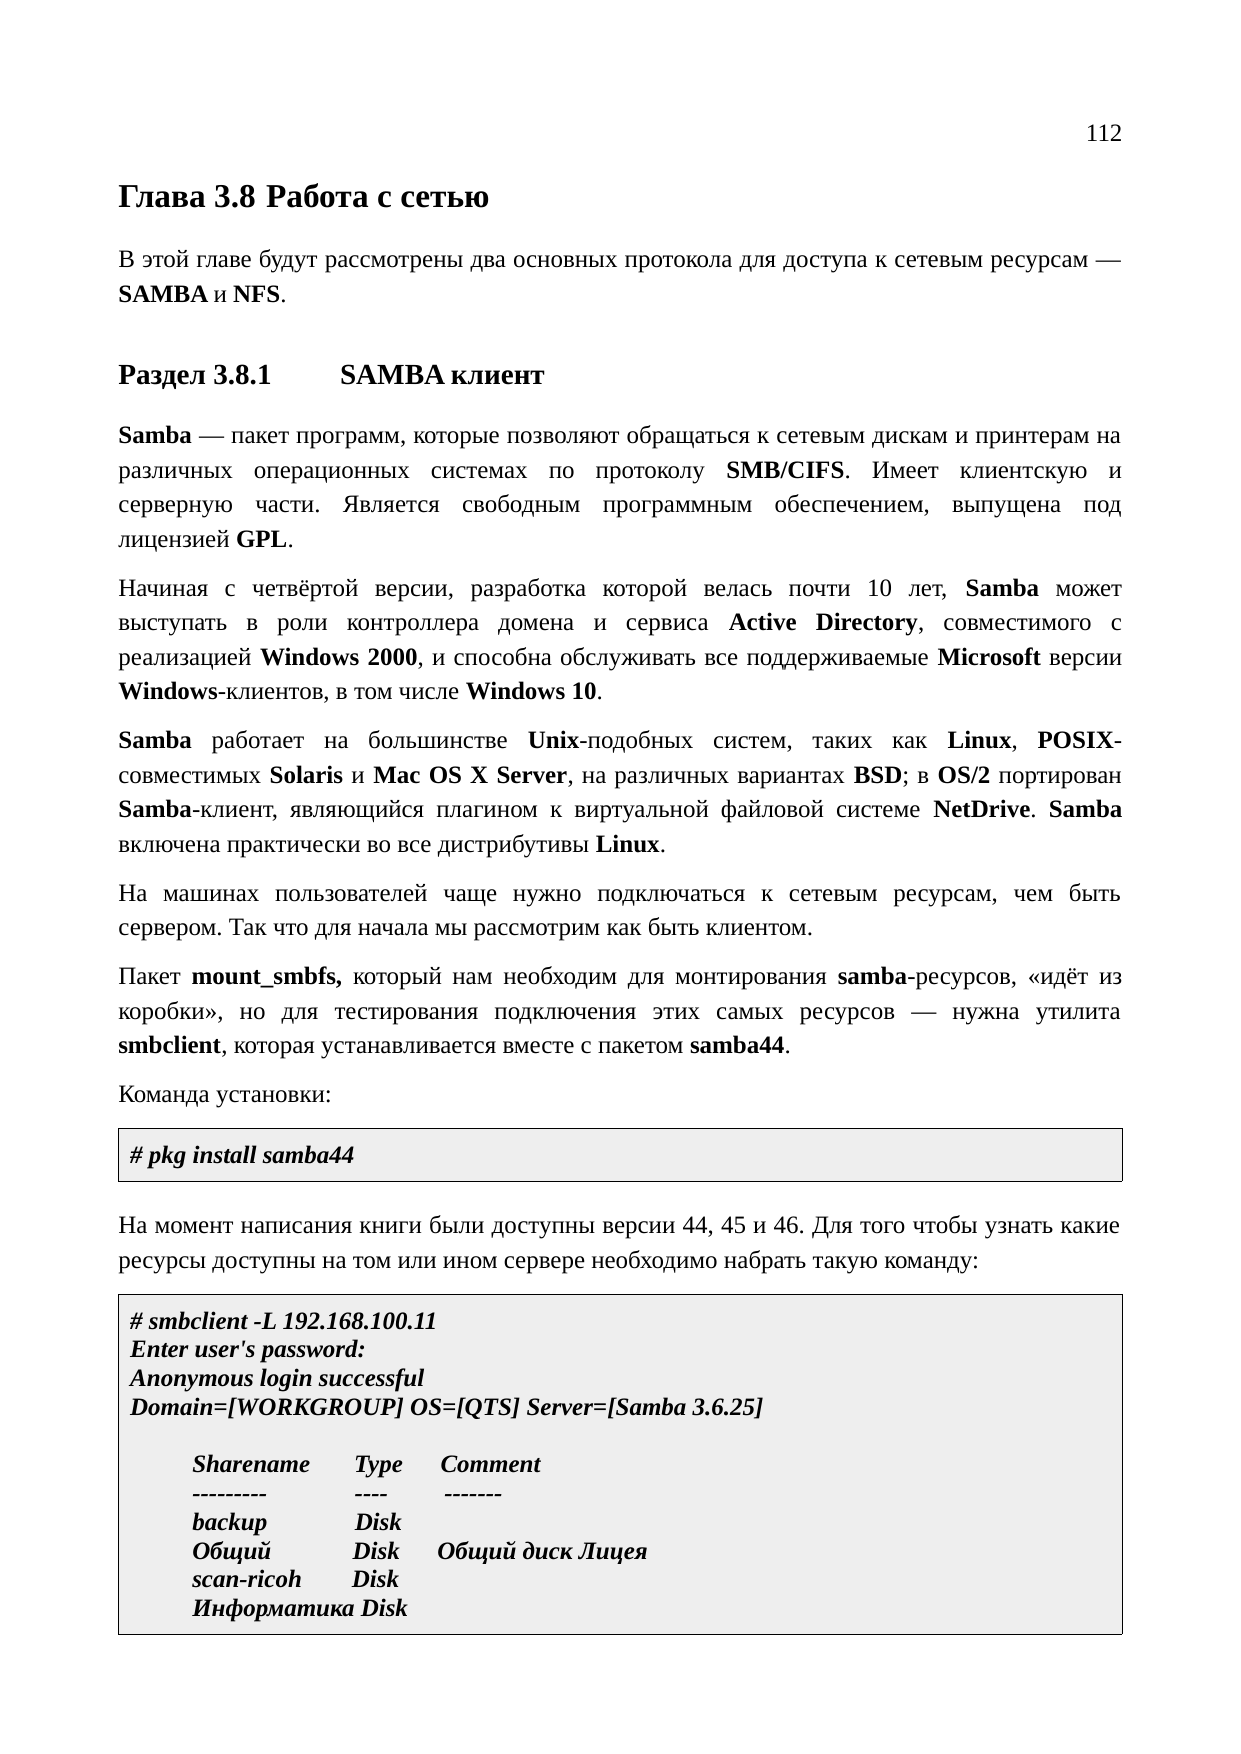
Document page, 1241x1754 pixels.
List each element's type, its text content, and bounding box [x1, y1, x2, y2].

text Информатика Disk [119, 1581, 1122, 1634]
subtitle Работа с сетью [118, 176, 1122, 215]
text # pkg install samba44 [119, 1129, 1122, 1181]
text Sharename Type Comment [119, 1438, 1122, 1466]
text scan-ricoh Disk [119, 1553, 1122, 1581]
text В этой главе будут рассмотрены два основных протокола для доступа к сетевым ресурсам — SAMBA и NFS. [118, 244, 1122, 307]
text Samba работает на большинстве Unix-подобных систем, таких как Linux, POSIX-совместимых Solaris и Mac OS X Server, на различных вариантах BSD; в OS/2 портирован Samba-клиент, являющийся плагином к виртуальной файловой системе NetDrive. Samba включена практически во все дистрибутивы Linux. [118, 725, 1122, 857]
text Общий Disk Общий диск Лицея [119, 1524, 1122, 1553]
text # smbclient -L 192.168.100.11 [119, 1295, 1122, 1323]
text Anonymous login successful [119, 1351, 1122, 1380]
text --------- ---- ------- [119, 1466, 1122, 1495]
text backup Disk [119, 1495, 1122, 1524]
text Команда установки: [118, 1079, 1122, 1108]
text Domain=[WORKGROUP] OS=[QTS] Server=[Samba 3.6.25] [119, 1380, 1122, 1409]
text Начиная с четвёртой версии, разработка которой велась почти 10 лет, Samba может выступать в роли контроллера домена и сервиса Active Directory, совместимого с реализацией Windows 2000, и способна обслуживать все поддерживаемые Microsoft версии Windows-клиентов, в том числе Windows 10. [118, 573, 1122, 705]
text На момент написания книги были доступны версии 44, 45 и 46. Для того чтобы узнать какие ресурсы доступны на том или ином сервере необходимо набрать такую команду: [118, 1210, 1122, 1273]
text Enter user's password: [119, 1323, 1122, 1351]
subtitle SAMBA клиент [118, 357, 1122, 391]
text Samba — пакет программ, которые позволяют обращаться к сетевым дискам и принтерам на различных операционных системах по протоколу SMB/CIFS. Имеет клиентскую и серверную части. Является свободным программным обеспечением, выпущена под лицензией GPL. [118, 420, 1122, 552]
text На машинах пользователей чаще нужно подключаться к сетевым ресурсам, чем быть сервером. Так что для начала мы рассмотрим как быть клиентом. [118, 878, 1122, 941]
text Пакет mount_smbfs, который нам необходим для монтирования samba-ресурсов, «идёт из коробки», но для тестирования подключения этих самых ресурсов — нужна утилита smbclient, которая устанавливается вместе с пакетом samba44. [118, 961, 1122, 1059]
